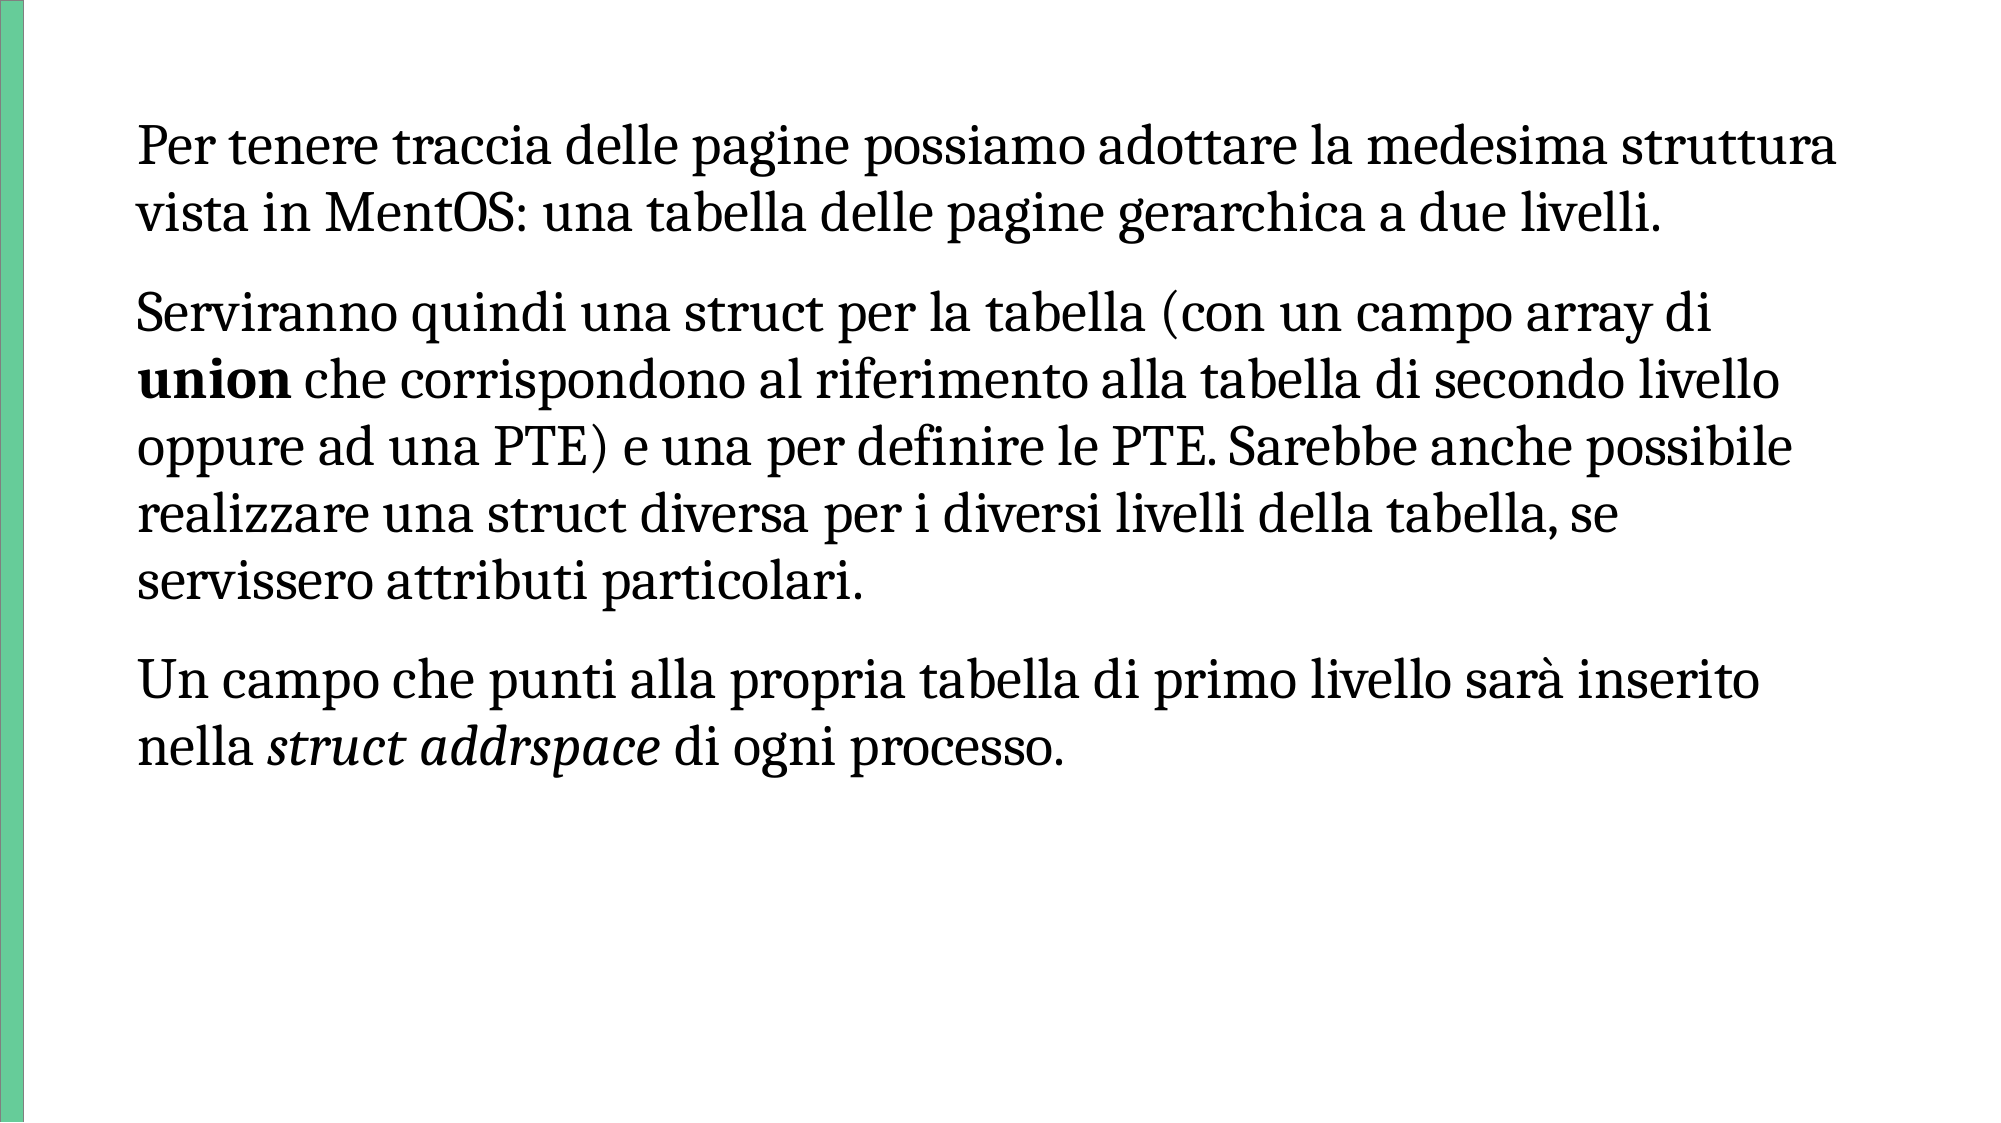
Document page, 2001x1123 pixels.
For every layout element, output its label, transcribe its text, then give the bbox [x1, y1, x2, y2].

text_box [0, 0, 24, 1122]
list Per tenere traccia delle pagine possiamo adottare la medesima struttura vista in MentOS: una tabella delle pagine gerarchica a due livelli. Serviranno quindi una struct per la tabella (con un campo array di union che corrispondono al riferimento alla tabella di secondo livello oppure ad una PTE) e una per definire le PTE. Sarebbe anche possibile realizzare una struct diversa per i diversi livelli della tabella, se servissero attributi particolari. Un campo che punti alla propria tabella di primo livello sarà inserito nella struct addrspace di ogni processo. [137, 112, 1863, 1027]
